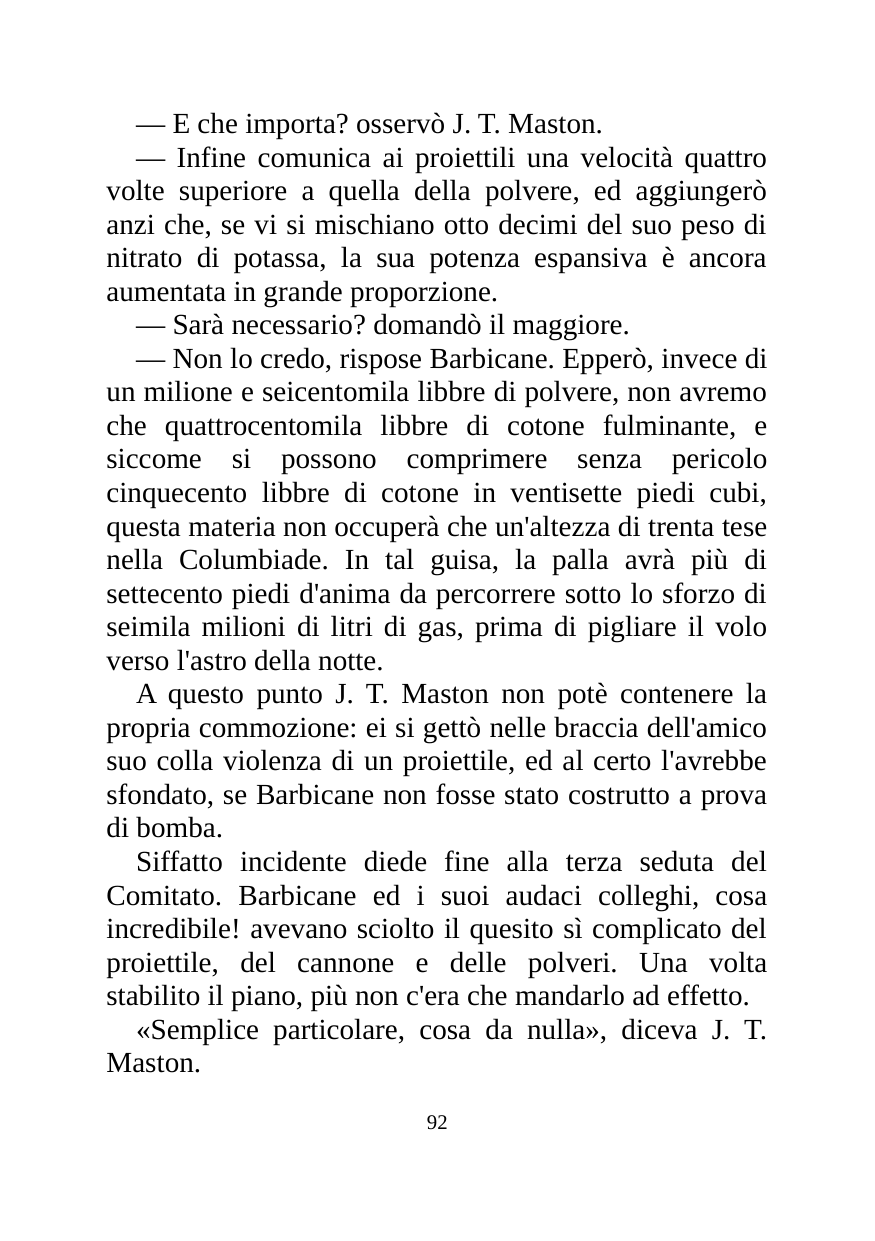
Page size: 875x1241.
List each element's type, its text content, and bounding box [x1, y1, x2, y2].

text — Sarà necessario? domandò il maggiore. [106, 307, 768, 341]
text «Semplice particolare, cosa da nulla», diceva J. T. Maston. [106, 1012, 768, 1079]
text Siffatto incidente diede fine alla terza seduta del Comitato. Barbicane ed i suoi audaci colleghi, cosa incredibile! avevano sciolto il quesito sì complicato del proiettile, del cannone e delle polveri. Una volta stabilito il piano, più non c'era che mandarlo ad effetto. [106, 844, 768, 1012]
text — E che importa? osservò J. T. Maston. [106, 106, 768, 140]
text A questo punto J. T. Maston non potè contenere la propria commozione: ei si gettò nelle braccia dell'amico suo colla violenza di un proiettile, ed al certo l'avrebbe sfondato, se Barbicane non fosse stato costrutto a prova di bomba. [106, 676, 768, 844]
text — Non lo credo, rispose Barbicane. Epperò, invece di un milione e seicentomila libbre di polvere, non avremo che quattrocentomila libbre di cotone fulminante, e siccome si possono comprimere senza pericolo cinquecento libbre di cotone in ventisette piedi cubi, questa materia non occuperà che un'altezza di trenta tese nella Columbiade. In tal guisa, la palla avrà più di settecento piedi d'anima da percorrere sotto lo sforzo di seimila milioni di litri di gas, prima di pigliare il volo verso l'astro della notte. [106, 341, 768, 676]
text — Infine comunica ai proiettili una velocità quattro volte superiore a quella della polvere, ed aggiungerò anzi che, se vi si mischiano otto decimi del suo peso di nitrato di potassa, la sua potenza espansiva è ancora aumentata in grande proporzione. [106, 140, 768, 307]
